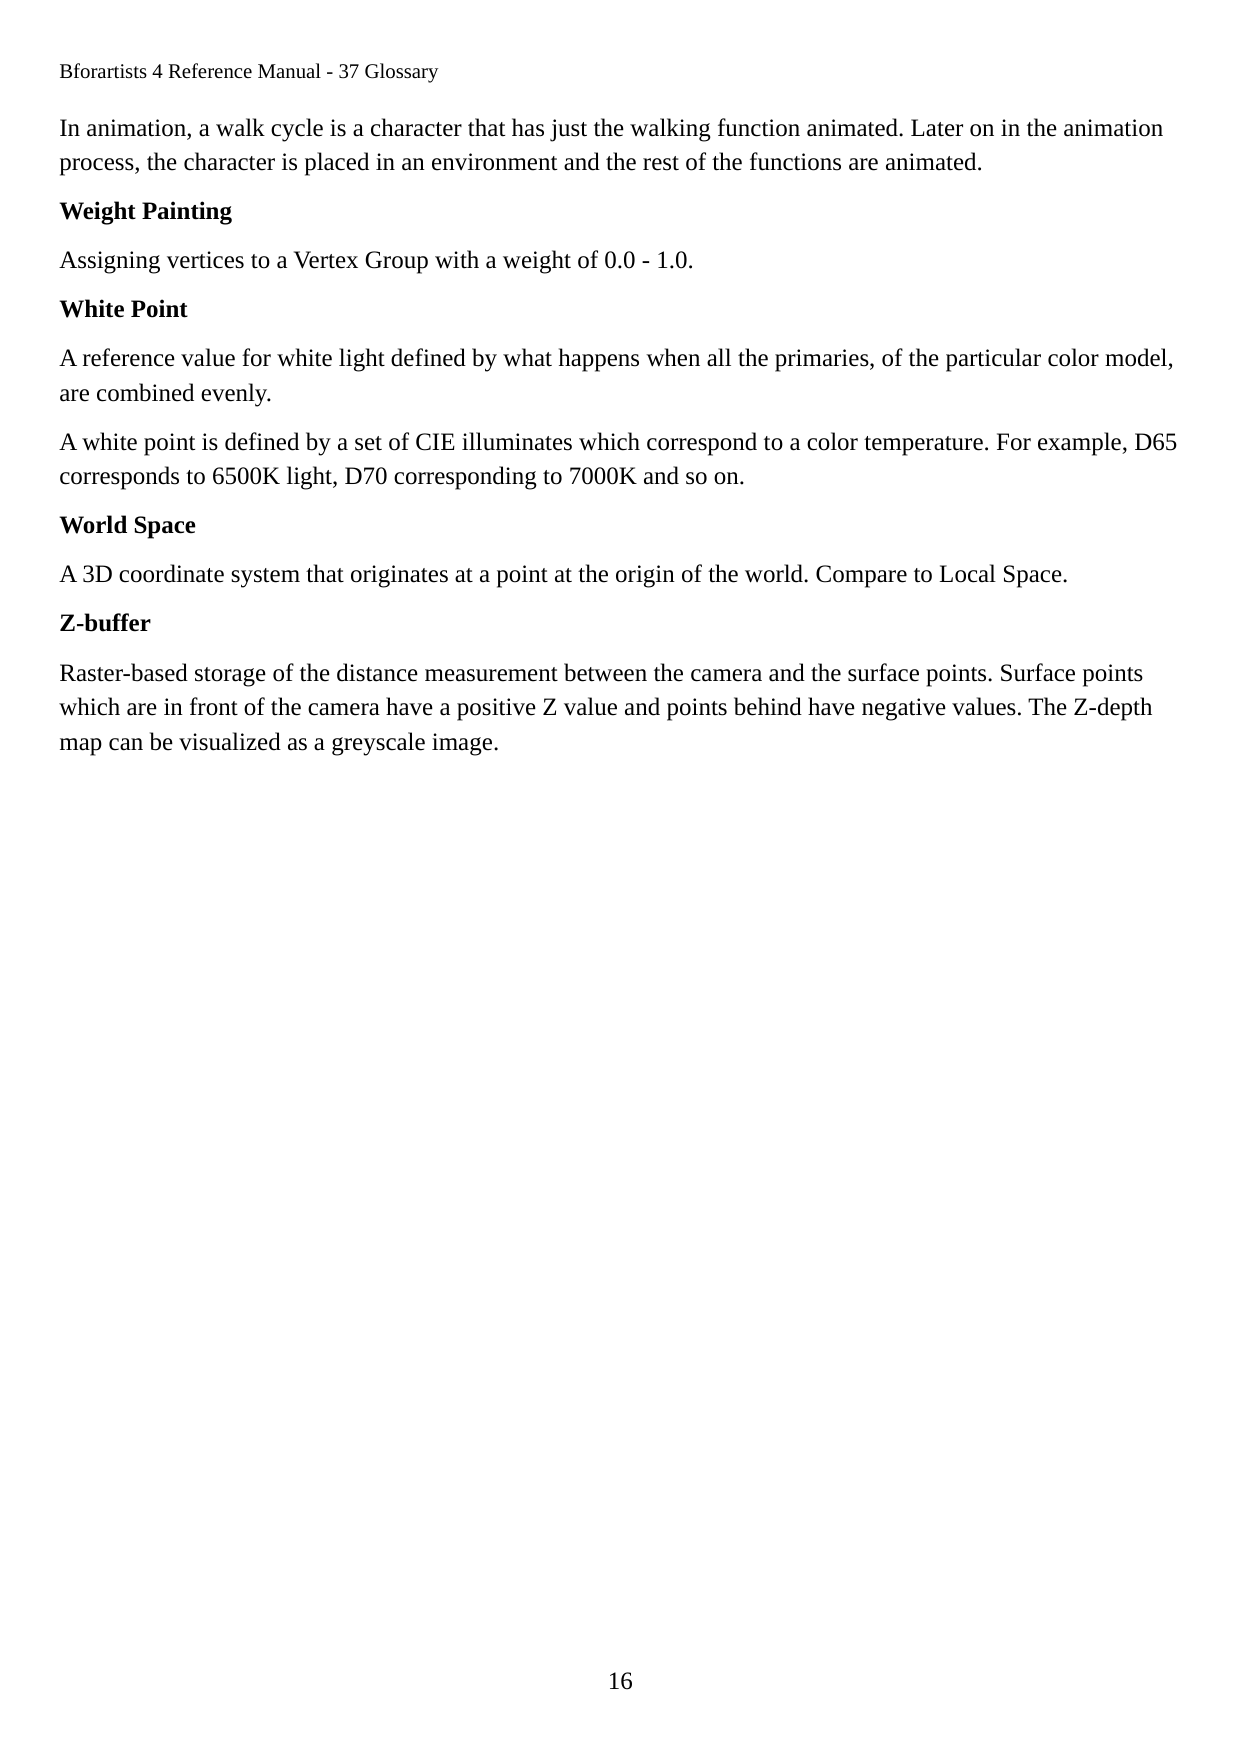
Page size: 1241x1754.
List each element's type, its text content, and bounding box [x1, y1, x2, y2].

text In animation, a walk cycle is a character that has just the walking function animated. Later on in the animation process, the character is placed in an environment and the rest of the functions are animated. [59, 113, 1181, 176]
text World Space [59, 510, 1181, 539]
text Assigning vertices to a Vertex Group with a weight of 0.0 - 1.0. [59, 245, 1181, 274]
text White Point [59, 294, 1181, 323]
text A white point is defined by a set of CIE illuminates which correspond to a color temperature. For example, D65 corresponds to 6500K light, D70 corresponding to 7000K and so on. [59, 427, 1181, 490]
text A reference value for white light defined by what happens when all the primaries, of the particular color model, are combined evenly. [59, 343, 1181, 407]
text A 3D coordinate system that originates at a point at the origin of the world. Compare to Local Space. [59, 559, 1181, 588]
text Raster-based storage of the distance measurement between the camera and the surface points. Surface points which are in front of the camera have a positive Z value and points behind have negative values. The Z-depth map can be visualized as a greyscale image. [59, 658, 1181, 755]
text Weight Painting [59, 196, 1181, 225]
text Z-buffer [59, 608, 1181, 637]
